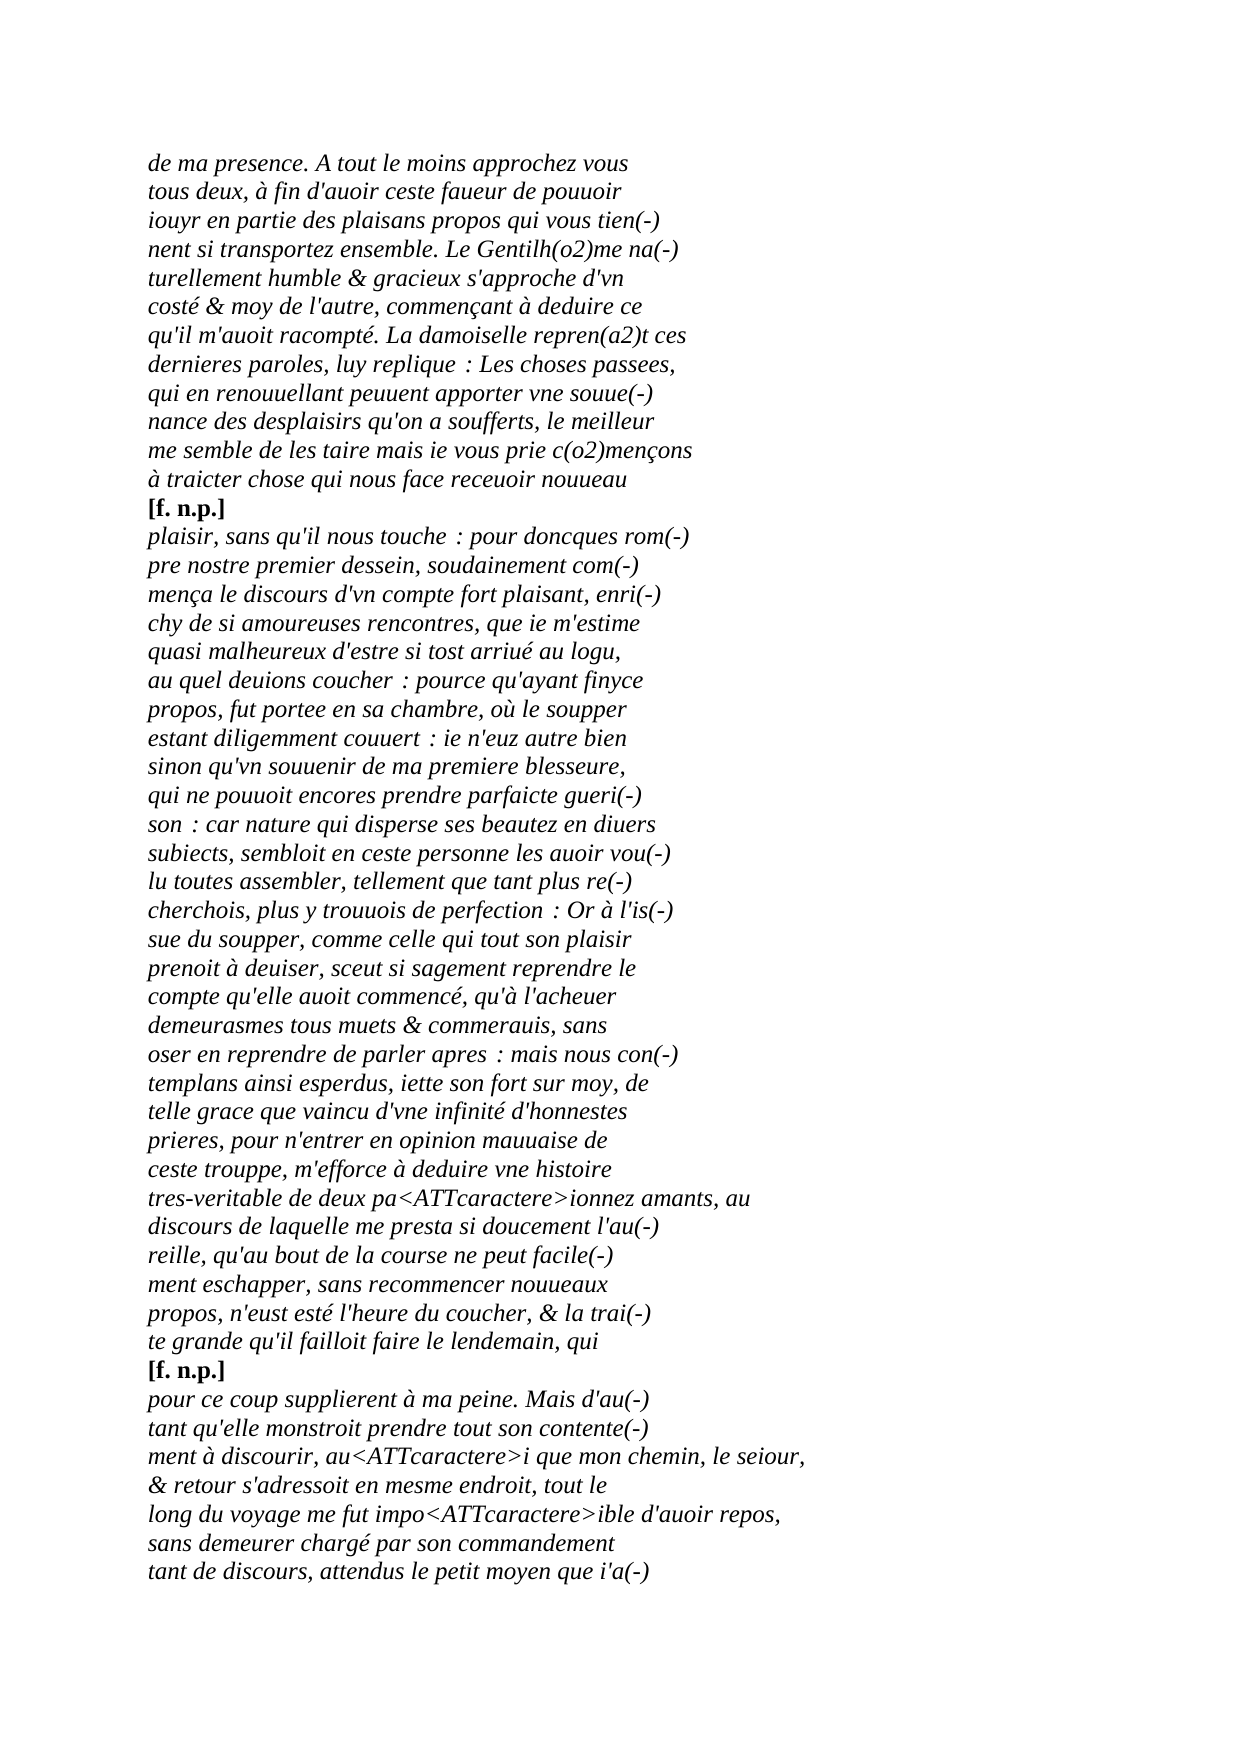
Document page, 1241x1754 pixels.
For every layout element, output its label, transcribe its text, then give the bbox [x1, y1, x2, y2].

text de ma presence. A tout le moins approchez vous tous deux, à fin d'auoir ceste faueur de pouuoir iouyr en partie des plaisans propos qui vous tien(-) nent si transportez ensemble. Le Gentilh(o2)me na(-) turellement humble & gracieux s'approche d'vn costé & moy de l'autre, commençant à deduire ce qu'il m'auoit racompté. La damoiselle repren(a2)t ces dernieres paroles, luy replique : Les choses passees, qui en renouuellant peuuent apporter vne souue(-) nance des desplaisirs qu'on a soufferts, le meilleur me semble de les taire mais ie vous prie c(o2)mençons à traicter chose qui nous face receuoir nouueau [f. n.p.] plaisir, sans qu'il nous touche : pour doncques rom(-) pre nostre premier dessein, soudainement com(-) mença le discours d'vn compte fort plaisant, enri(-) chy de si amoureuses rencontres, que ie m'estime quasi malheureux d'estre si tost arriué au logu, au quel deuions coucher : pource qu'ayant finyce propos, fut portee en sa chambre, où le soupper estant diligemment couuert : ie n'euz autre bien sinon qu'vn souuenir de ma premiere blesseure, qui ne pouuoit encores prendre parfaicte gueri(-) son : car nature qui disperse ses beautez en diuers subiects, sembloit en ceste personne les auoir vou(-) lu toutes assembler, tellement que tant plus re(-) cherchois, plus y trouuois de perfection : Or à l'is(-) sue du soupper, comme celle qui tout son plaisir prenoit à deuiser, sceut si sagement reprendre le compte qu'elle auoit commencé, qu'à l'acheuer demeurasmes tous muets & commerauis, sans oser en reprendre de parler apres : mais nous con(-) templans ainsi esperdus, iette son fort sur moy, de telle grace que vaincu d'vne infinité d'honnestes prieres, pour n'entrer en opinion mauuaise de ceste trouppe, m'efforce à deduire vne histoire tres-veritable de deux pa<ATTcaractere>ionnez amants, au discours de laquelle me presta si doucement l'au(-) reille, qu'au bout de la course ne peut facile(-) ment eschapper, sans recommencer nouueaux propos, n'eust esté l'heure du coucher, & la trai(-) te grande qu'il failloit faire le lendemain, qui [f. n.p.] pour ce coup supplierent à ma peine. Mais d'au(-) tant qu'elle monstroit prendre tout son contente(-) ment à discourir, au<ATTcaractere>i que mon chemin, le seiour, & retour s'adressoit en mesme endroit, tout le long du voyage me fut impo<ATTcaractere>ible d'auoir repos, sans demeurer chargé par son commandement tant de discours, attendus le petit moyen que i'a(-) [148, 148, 1093, 1585]
